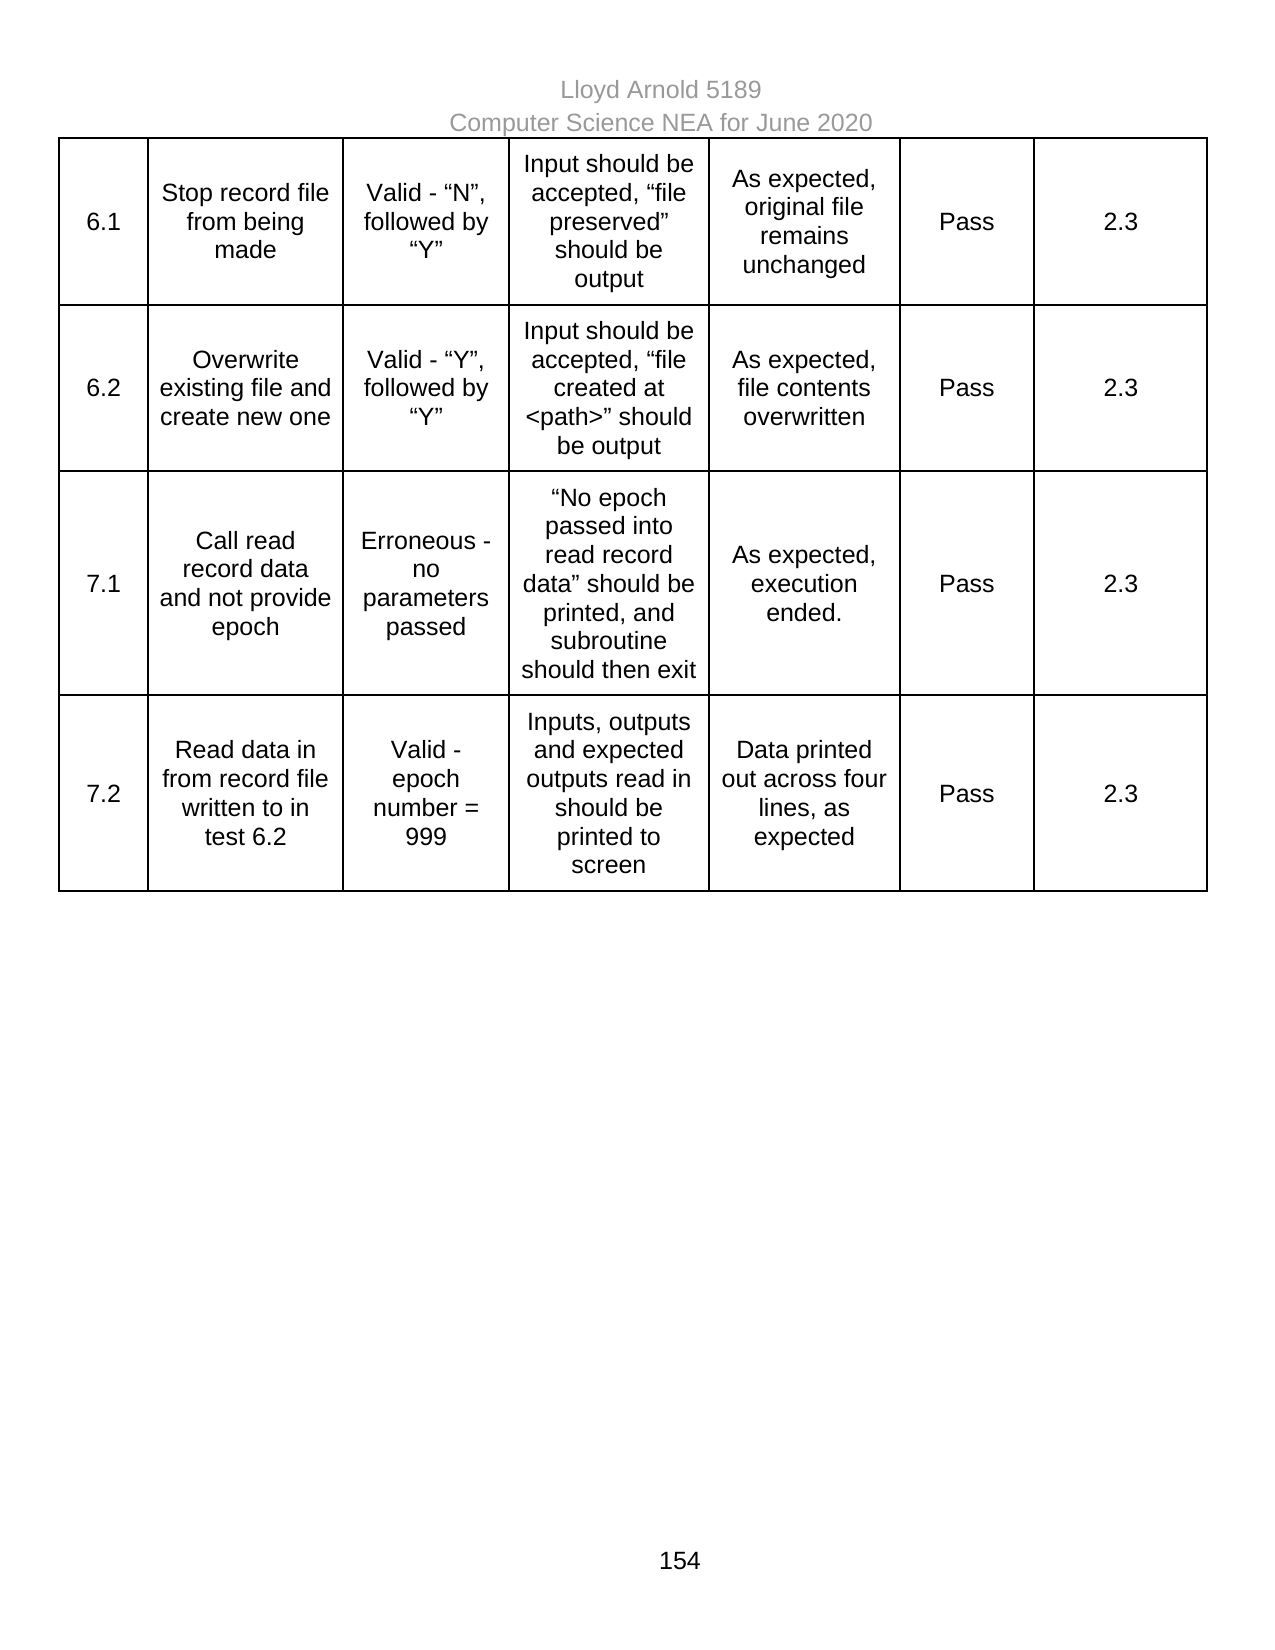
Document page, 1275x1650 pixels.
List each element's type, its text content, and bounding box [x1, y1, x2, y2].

table_cell 2.3 [1035, 472, 1206, 694]
table_cell Overwrite existing file and create new one [149, 306, 342, 470]
table_cell Call read record data and not provide epoch [149, 472, 342, 694]
table_cell Pass [901, 472, 1033, 694]
table_cell Valid - “N”, followed by “Y” [344, 139, 508, 303]
table_cell “No epoch passed into read record data” should be printed, and subroutine should then exit [510, 472, 708, 694]
table_cell 6.2 [60, 306, 147, 470]
table_cell Pass [901, 696, 1033, 890]
table_cell Valid - “Y”, followed by “Y” [344, 306, 508, 470]
table_cell Input should be accepted, “file created at <path>” should be output [510, 306, 708, 470]
table_cell 2.3 [1035, 696, 1206, 890]
table_cell Erroneous - no parameters passed [344, 472, 508, 694]
table_cell 7.1 [60, 472, 147, 694]
table_cell Data printed out across four lines, as expected [710, 696, 899, 890]
table_cell Stop record file from being made [149, 139, 342, 303]
table_cell Valid - epoch number = 999 [344, 696, 508, 890]
table_cell Inputs, outputs and expected outputs read in should be printed to screen [510, 696, 708, 890]
table_cell As expected, original file remains unchanged [710, 139, 899, 303]
table_cell Pass [901, 139, 1033, 303]
table_cell 2.3 [1035, 306, 1206, 470]
table_cell 7.2 [60, 696, 147, 890]
table_cell Pass [901, 306, 1033, 470]
table_cell Input should be accepted, “file preserved” should be output [510, 139, 708, 303]
table_cell 6.1 [60, 139, 147, 303]
table_cell Read data in from record file written to in test 6.2 [149, 696, 342, 890]
table_cell As expected, execution ended. [710, 472, 899, 694]
table_cell 2.3 [1035, 139, 1206, 303]
table_cell As expected, file contents overwritten [710, 306, 899, 470]
